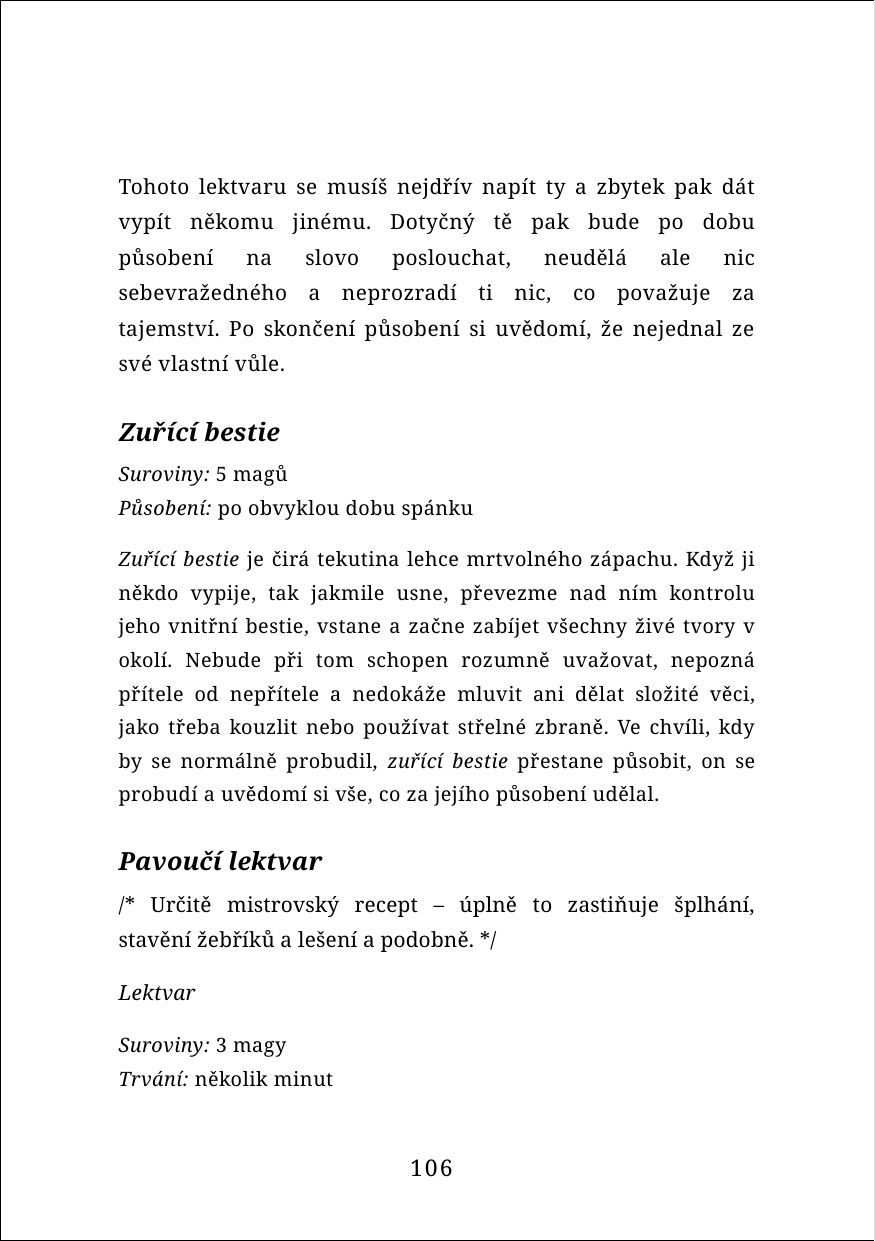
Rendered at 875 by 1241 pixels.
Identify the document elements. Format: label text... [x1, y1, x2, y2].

text Zuřící bestie je čirá tekutina lehce mrtvolného zápachu. Když ji někdo vypije, tak jakmile usne, převezme nad ním kontrolu jeho vnitřní bestie, vstane a začne zabíjet všechny živé tvory v okolí. Nebude při tom schopen rozumně uvažovat, nepozná přítele od nepřítele a nedokáže mluvit ani dělat složité věci, jako třeba kouzlit nebo používat střelné zbraně. Ve chvíli, kdy by se normálně probudil, zuřící bestie přestane působit, on se probudí a uvědomí si vše, co za jejího působení udělal. [118, 545, 756, 808]
subtitle Zuřící bestie [118, 414, 756, 448]
text Tohoto lektvaru se musíš nejdřív napít ty a zbytek pak dát vypít někomu jinému. Dotyčný tě pak bude po dobu působení na slovo poslouchat, neudělá ale nic sebevražedného a neprozradí ti nic, co považuje za tajemství. Po skončení působení si uvědomí, že nejednal ze své vlastní vůle. [118, 172, 756, 378]
subtitle Pavoučí lektvar [118, 844, 756, 878]
text Lektvar [118, 978, 756, 1007]
text Suroviny: 3 magy Trvání: několik minut [118, 1032, 756, 1092]
text /* Určitě mistrovský recept – úplně to zastiňuje šplhání, stavění žebříků a lešení a podobně. */ [118, 890, 756, 954]
text Suroviny: 5 magů Působení: po obvyklou dobu spánku [118, 460, 756, 521]
